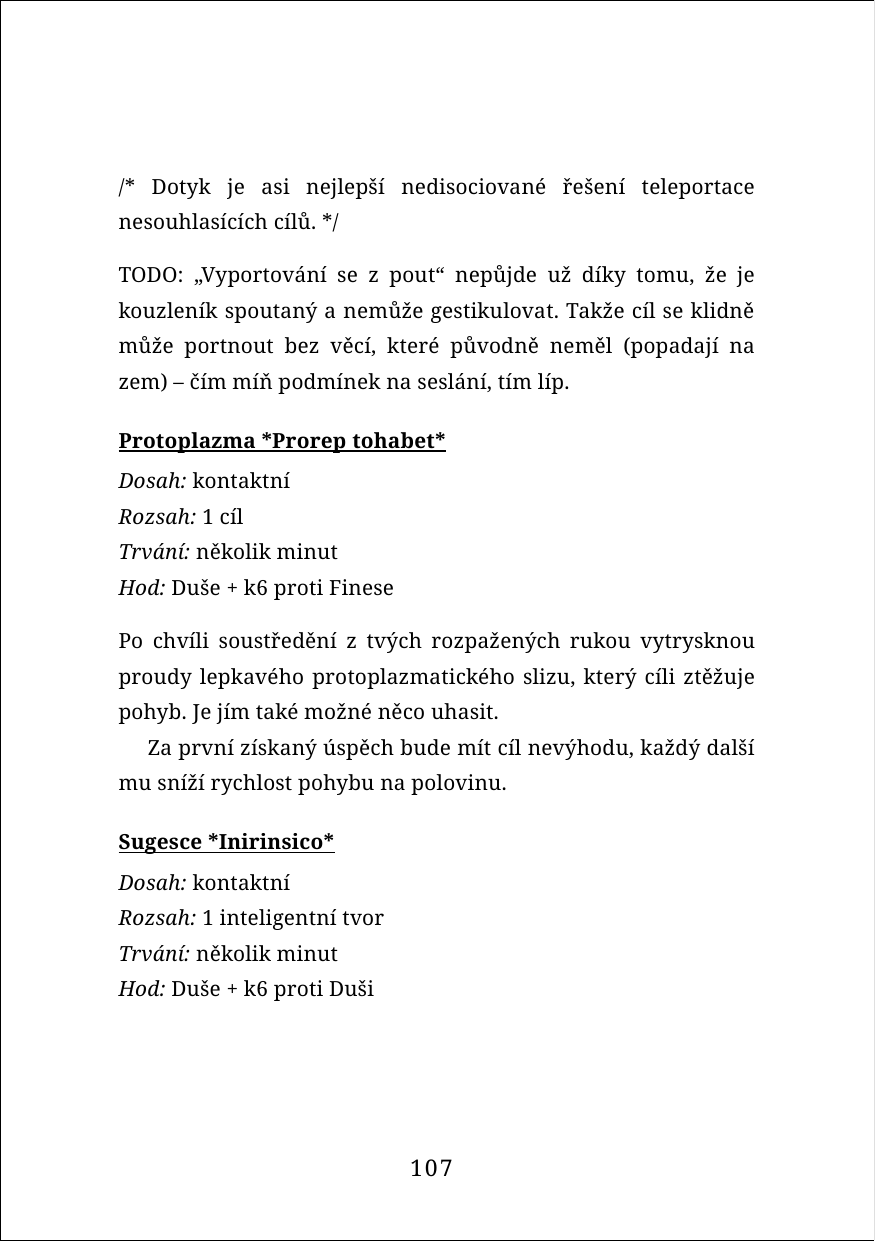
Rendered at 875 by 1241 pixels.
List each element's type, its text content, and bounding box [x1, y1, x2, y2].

text Po chvíli soustředění z tvých rozpažených rukou vytrysknou proudy lepkavého protoplazmatického slizu, který cíli ztěžuje pohyb. Je jím také možné něco uhasit. Za první získaný úspěch bude mít cíl nevýhodu, každý další mu sníží rychlost pohybu na polovinu. [118, 626, 756, 797]
subtitle Protoplazma *Prorep tohabet* [118, 426, 756, 455]
subtitle Sugesce *Inirinsico* [118, 827, 756, 856]
text /* Dotyk je asi nejlepší nedisociované řešení teleportace nesouhlasících cílů. */ [118, 172, 756, 236]
text Dosah: kontaktní Rozsah: 1 inteligentní tvor Trvání: několik minut Hod: Duše + k6 proti Duši [118, 868, 756, 1003]
text Dosah: kontaktní Rozsah: 1 cíl Trvání: několik minut Hod: Duše + k6 proti Finese [118, 466, 756, 601]
text TODO: „Vyportování se z pout“ nepůjde už díky tomu, že je kouzleník spoutaný a nemůže gestikulovat. Takže cíl se klidně může portnout bez věcí, které původně neměl (popadají na zem) – čím míň podmínek na seslání, tím líp. [118, 261, 756, 396]
